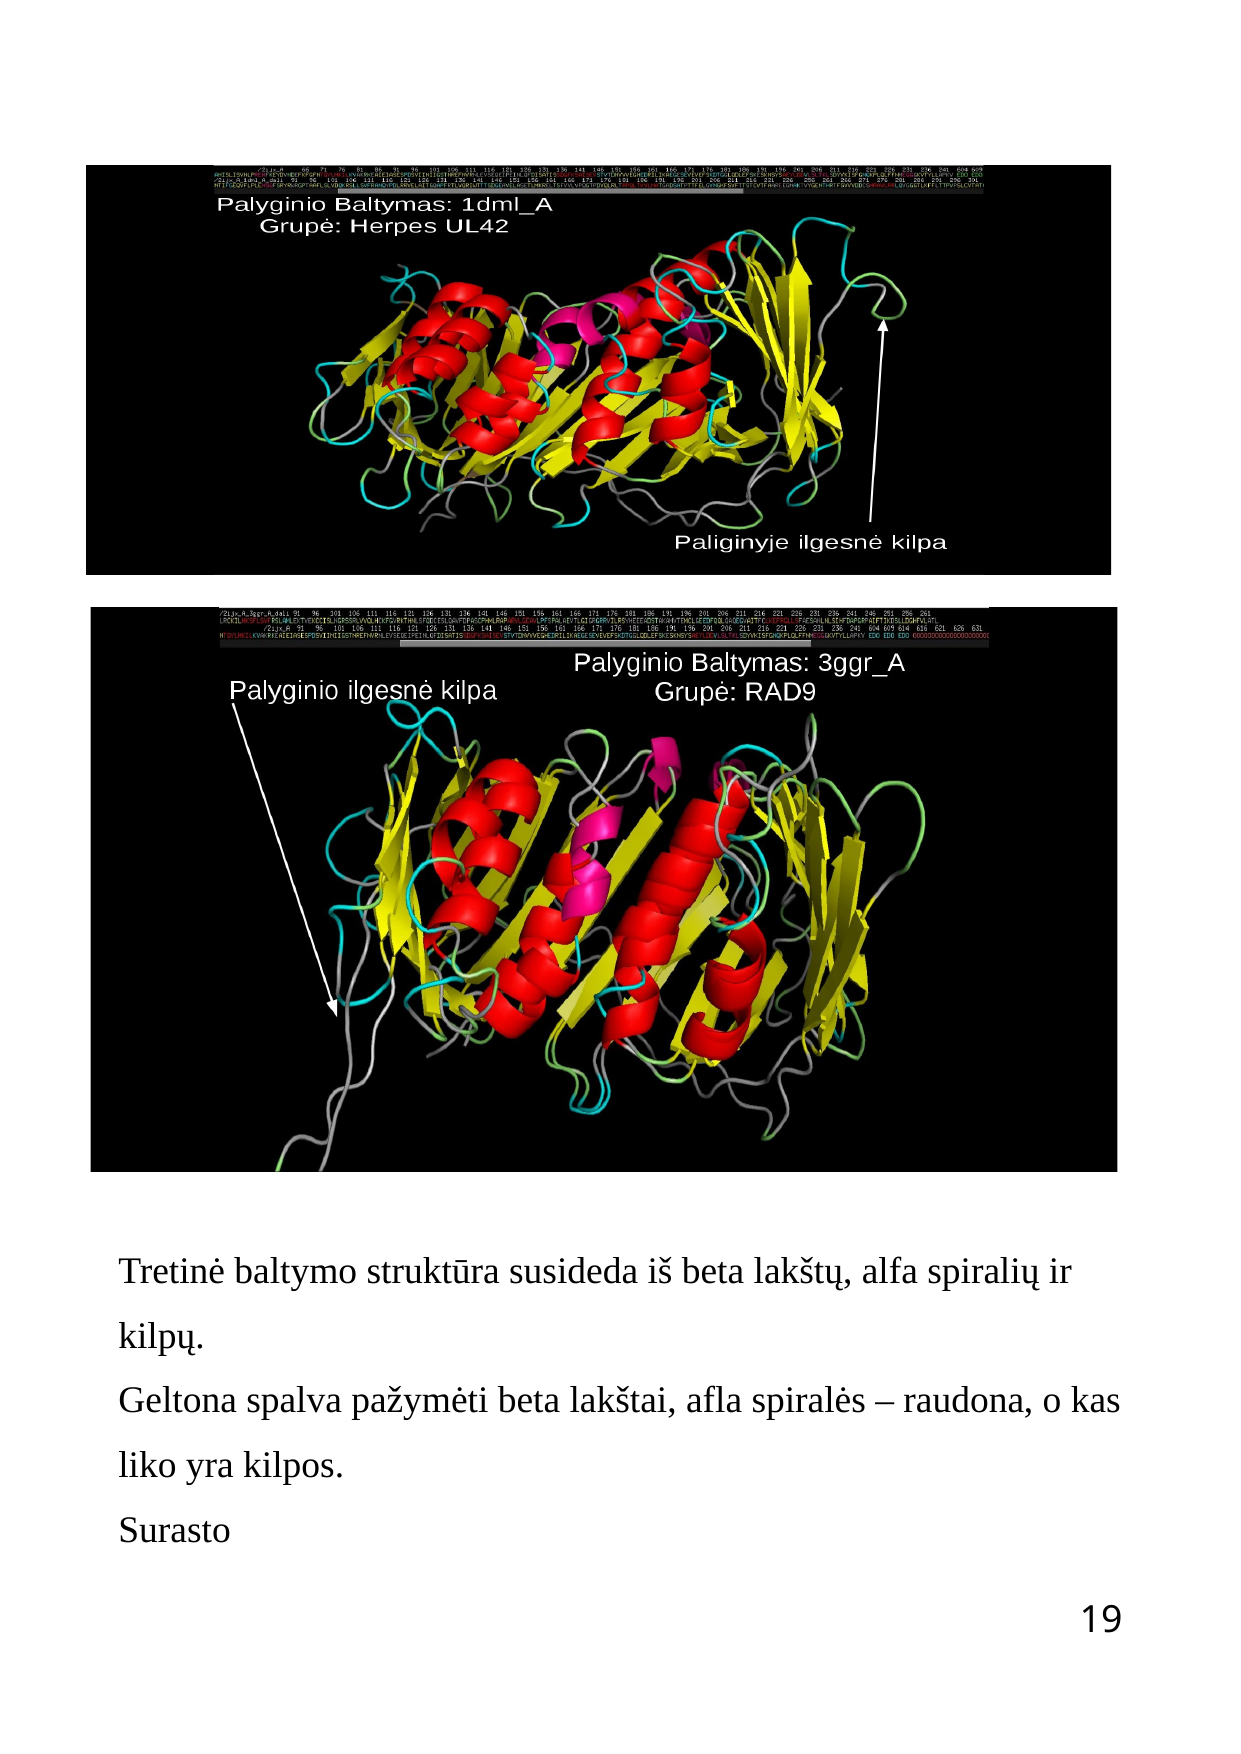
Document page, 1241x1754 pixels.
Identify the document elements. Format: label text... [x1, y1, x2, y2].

text Surasto [118, 1507, 1122, 1550]
text Geltona spalva pažymėti beta lakštai, afla spiralės – raudona, o kas liko yra kilpos. [118, 1378, 1122, 1486]
text Tretinė baltymo struktūra susideda iš beta lakštų, alfa spiralių ir kilpų. [118, 1248, 1122, 1356]
picture [86, 165, 1112, 575]
picture [90, 607, 1118, 1172]
